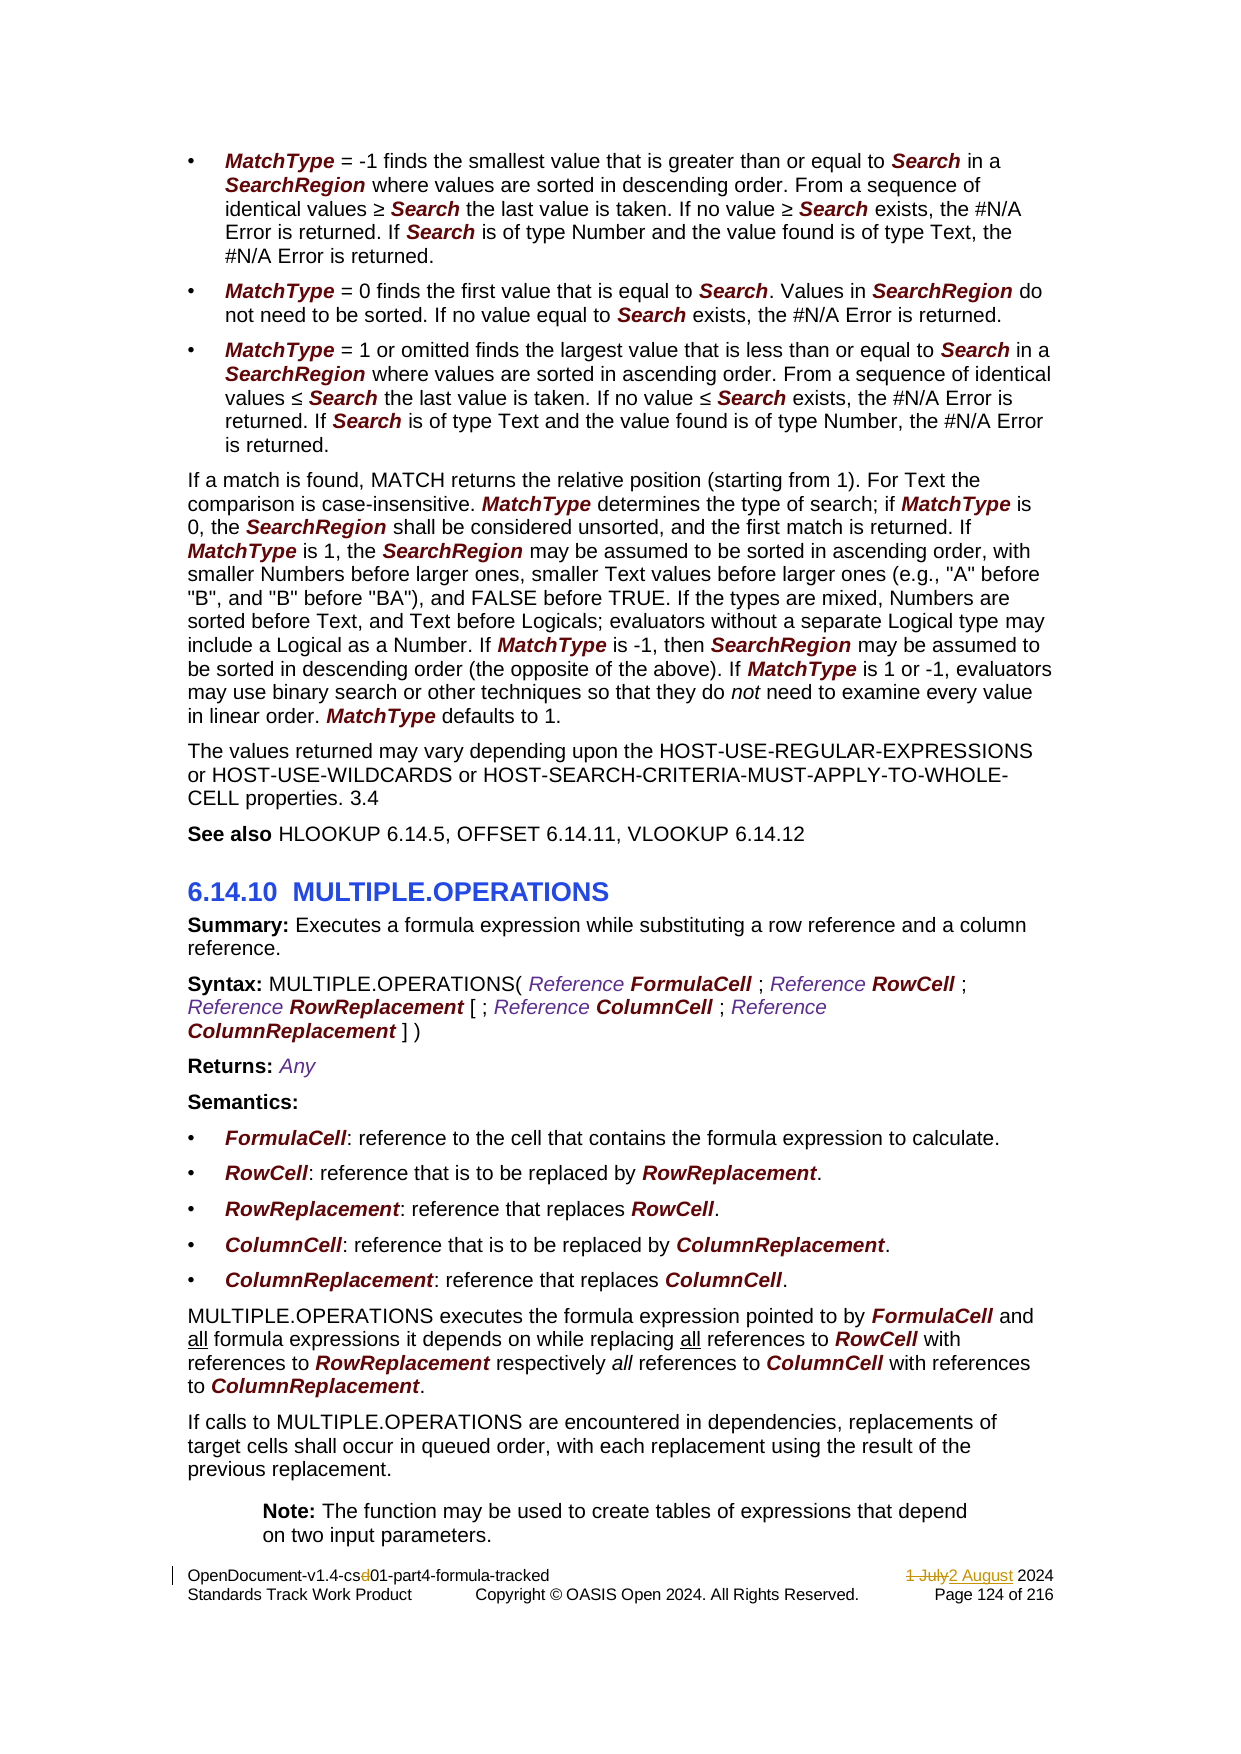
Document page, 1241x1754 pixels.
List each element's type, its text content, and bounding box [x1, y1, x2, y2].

text Syntax: MULTIPLE.OPERATIONS( Reference FormulaCell ; Reference RowCell ; Reference RowReplacement [ ; Reference ColumnCell ; Reference ColumnReplacement ] ) [187, 972, 1053, 1043]
text Note: The function may be used to create tables of expressions that depend on two input parameters. [262, 1500, 978, 1547]
list ColumnReplacement: reference that replaces ColumnCell. [187, 1269, 1053, 1292]
list RowReplacement: reference that replaces RowCell. [187, 1197, 1053, 1221]
text Returns: Any [187, 1055, 1053, 1078]
text If calls to MULTIPLE.OPERATIONS are encountered in dependencies, replacements of target cells shall occur in queued order, with each replacement using the result of the previous replacement. [187, 1411, 1053, 1481]
text If a match is found, MATCH returns the relative position (starting from 1). For Text the comparison is case-insensitive. MatchType determines the type of search; if MatchType is 0, the SearchRegion shall be considered unsorted, and the first match is returned. If MatchType is 1, the SearchRegion may be assumed to be sorted in ascending order, with smaller Numbers before larger ones, smaller Text values before larger ones (e.g., "A" before "B", and "B" before "BA"), and FALSE before TRUE. If the types are mixed, Numbers are sorted before Text, and Text before Logicals; evaluators without a separate Logical type may include a Logical as a Number. If MatchType is -1, then SearchRegion may be assumed to be sorted in descending order (the opposite of the above). If MatchType is 1 or -1, evaluators may use binary search or other techniques so that they do not need to examine every value in linear order. MatchType defaults to 1. [187, 469, 1053, 728]
subtitle MULTIPLE.OPERATIONS [187, 877, 1053, 907]
list ColumnCell: reference that is to be replaced by ColumnReplacement. [187, 1233, 1053, 1257]
text Summary: Executes a formula expression while substituting a row reference and a column reference. [187, 913, 1053, 960]
text The values returned may vary depending upon the HOST-USE-REGULAR-EXPRESSIONS or HOST-USE-WILDCARDS or HOST-SEARCH-CRITERIA-MUST-APPLY-TO-WHOLE-CELL properties. 3.4 [187, 740, 1053, 810]
list MatchType = 0 finds the first value that is equal to Search. Values in SearchRegion do not need to be sorted. If no value equal to Search exists, the #N/A Error is returned. [187, 280, 1053, 327]
text Semantics: [187, 1091, 1053, 1114]
list MatchType = -1 finds the smallest value that is greater than or equal to Search in a SearchRegion where values are sorted in descending order. From a sequence of identical values ≥ Search the last value is taken. If no value ≥ Search exists, the #N/A Error is returned. If Search is of type Number and the value found is of type Text, the #N/A Error is returned. [187, 150, 1053, 268]
text MULTIPLE.OPERATIONS executes the formula expression pointed to by FormulaCell and all formula expressions it depends on while replacing all references to RowCell with references to RowReplacement respectively all references to ColumnCell with references to ColumnReplacement. [187, 1304, 1053, 1398]
list FormulaCell: reference to the cell that contains the formula expression to calculate. [187, 1126, 1053, 1150]
list MatchType = 1 or omitted finds the largest value that is less than or equal to Search in a SearchRegion where values are sorted in ascending order. From a sequence of identical values ≤ Search the last value is taken. If no value ≤ Search exists, the #N/A Error is returned. If Search is of type Text and the value found is of type Number, the #N/A Error is returned. [187, 339, 1053, 457]
list RowCell: reference that is to be replaced by RowReplacement. [187, 1162, 1053, 1185]
text See also HLOOKUP 6.14.5, OFFSET 6.14.11, VLOOKUP 6.14.12 [187, 822, 1053, 846]
